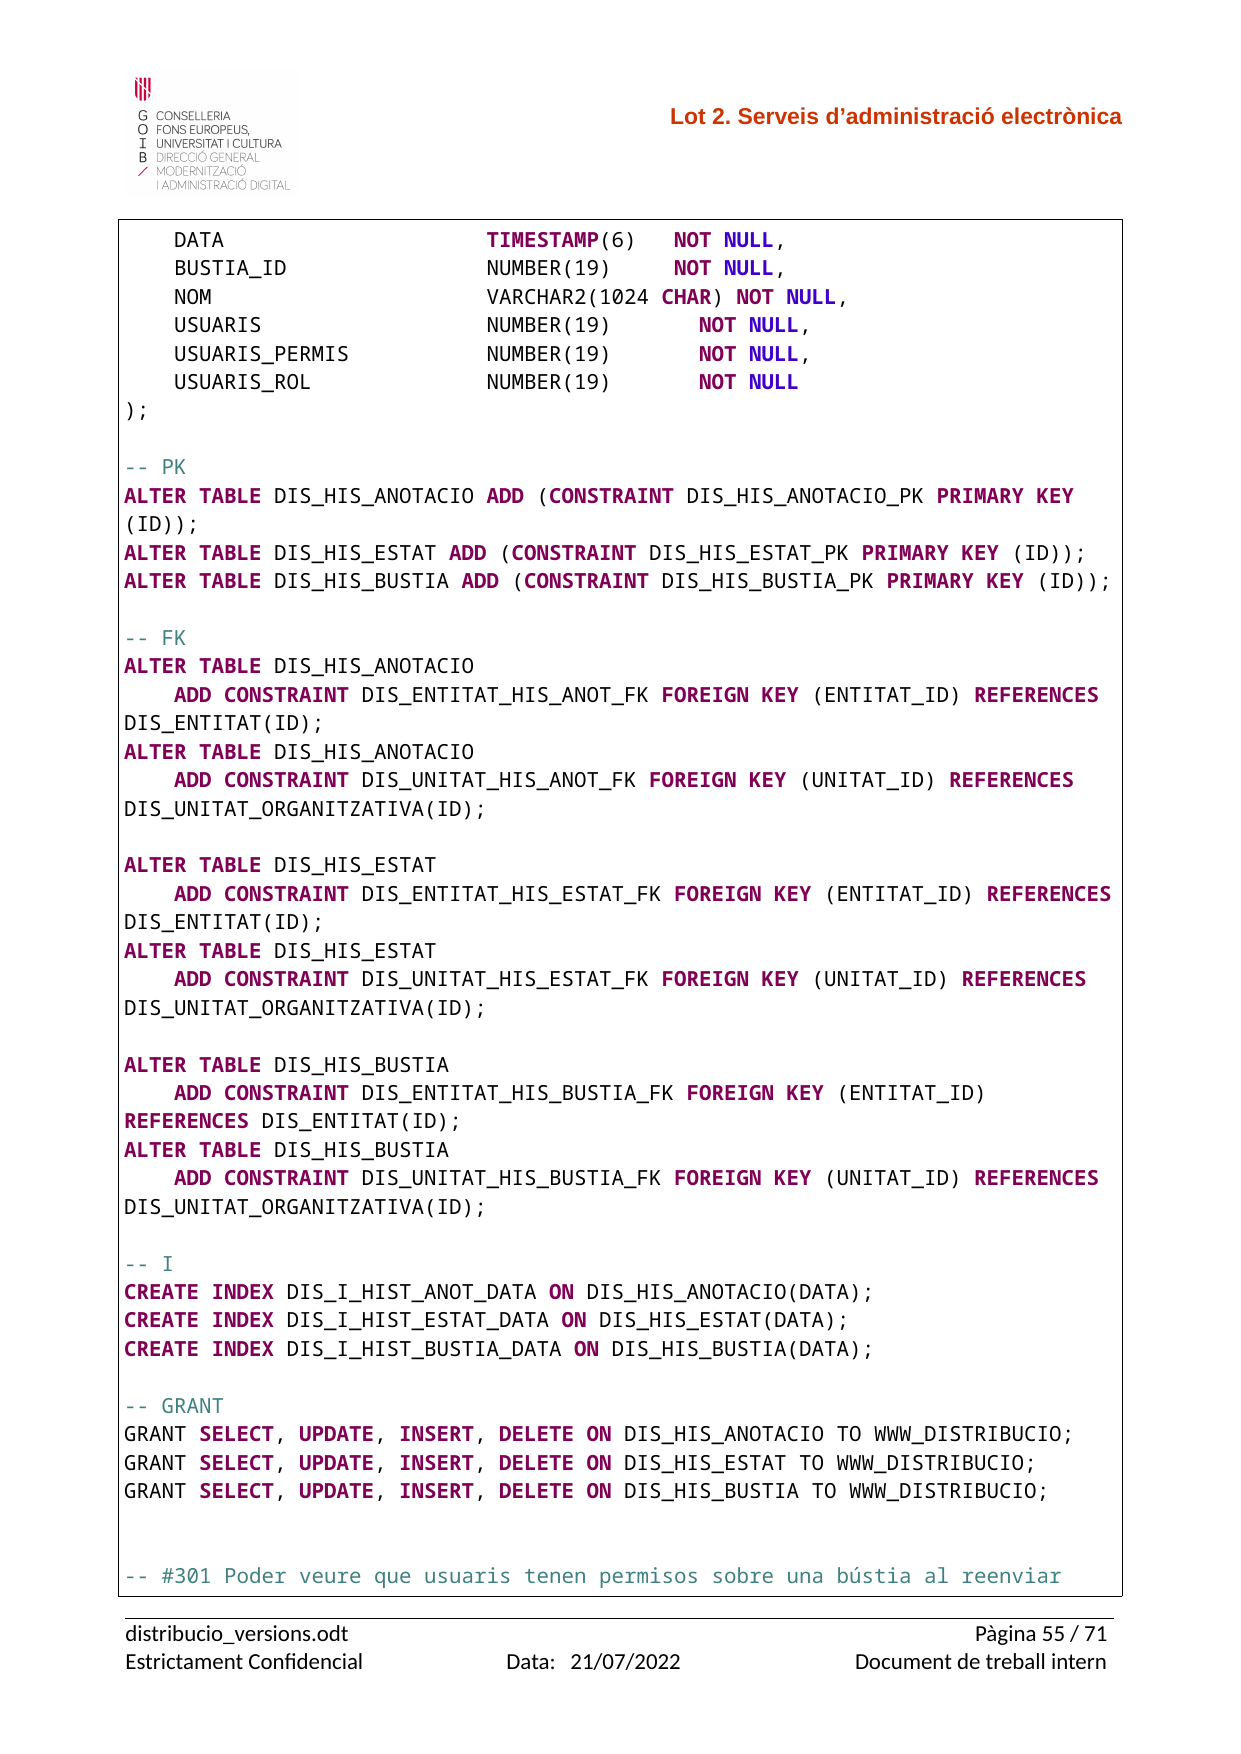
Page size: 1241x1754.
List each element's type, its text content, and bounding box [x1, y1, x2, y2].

table_header DATA TIMESTAMP(6) NOT NULL, BUSTIA_ID NUMBER(19) NOT NULL, NOM VARCHAR2(1024 CHAR) NOT NULL, USUARIS NUMBER(19) NOT NULL, USUARIS_PERMIS NUMBER(19) NOT NULL, USUARIS_ROL NUMBER(19) NOT NULL ); -- PK ALTER TABLE DIS_HIS_ANOTACIO ADD (CONSTRAINT DIS_HIS_ANOTACIO_PK PRIMARY KEY (ID)); ALTER TABLE DIS_HIS_ESTAT ADD (CONSTRAINT DIS_HIS_ESTAT_PK PRIMARY KEY (ID)); ALTER TABLE DIS_HIS_BUSTIA ADD (CONSTRAINT DIS_HIS_BUSTIA_PK PRIMARY KEY (ID)); -- FK ALTER TABLE DIS_HIS_ANOTACIO ADD CONSTRAINT DIS_ENTITAT_HIS_ANOT_FK FOREIGN KEY (ENTITAT_ID) REFERENCES DIS_ENTITAT(ID); ALTER TABLE DIS_HIS_ANOTACIO ADD CONSTRAINT DIS_UNITAT_HIS_ANOT_FK FOREIGN KEY (UNITAT_ID) REFERENCES DIS_UNITAT_ORGANITZATIVA(ID); ALTER TABLE DIS_HIS_ESTAT ADD CONSTRAINT DIS_ENTITAT_HIS_ESTAT_FK FOREIGN KEY (ENTITAT_ID) REFERENCES DIS_ENTITAT(ID); ALTER TABLE DIS_HIS_ESTAT ADD CONSTRAINT DIS_UNITAT_HIS_ESTAT_FK FOREIGN KEY (UNITAT_ID) REFERENCES DIS_UNITAT_ORGANITZATIVA(ID); ALTER TABLE DIS_HIS_BUSTIA ADD CONSTRAINT DIS_ENTITAT_HIS_BUSTIA_FK FOREIGN KEY (ENTITAT_ID) REFERENCES DIS_ENTITAT(ID); ALTER TABLE DIS_HIS_BUSTIA ADD CONSTRAINT DIS_UNITAT_HIS_BUSTIA_FK FOREIGN KEY (UNITAT_ID) REFERENCES DIS_UNITAT_ORGANITZATIVA(ID); -- I CREATE INDEX DIS_I_HIST_ANOT_DATA ON DIS_HIS_ANOTACIO(DATA); CREATE INDEX DIS_I_HIST_ESTAT_DATA ON DIS_HIS_ESTAT(DATA); CREATE INDEX DIS_I_HIST_BUSTIA_DATA ON DIS_HIS_BUSTIA(DATA); -- GRANT GRANT SELECT, UPDATE, INSERT, DELETE ON DIS_HIS_ANOTACIO TO WWW_DISTRIBUCIO; GRANT SELECT, UPDATE, INSERT, DELETE ON DIS_HIS_ESTAT TO WWW_DISTRIBUCIO; GRANT SELECT, UPDATE, INSERT, DELETE ON DIS_HIS_BUSTIA TO WWW_DISTRIBUCIO; -- #301 Poder veure que usuaris tenen permisos sobre una bústia al reenviar [119, 220, 1122, 1596]
picture [126, 70, 299, 197]
